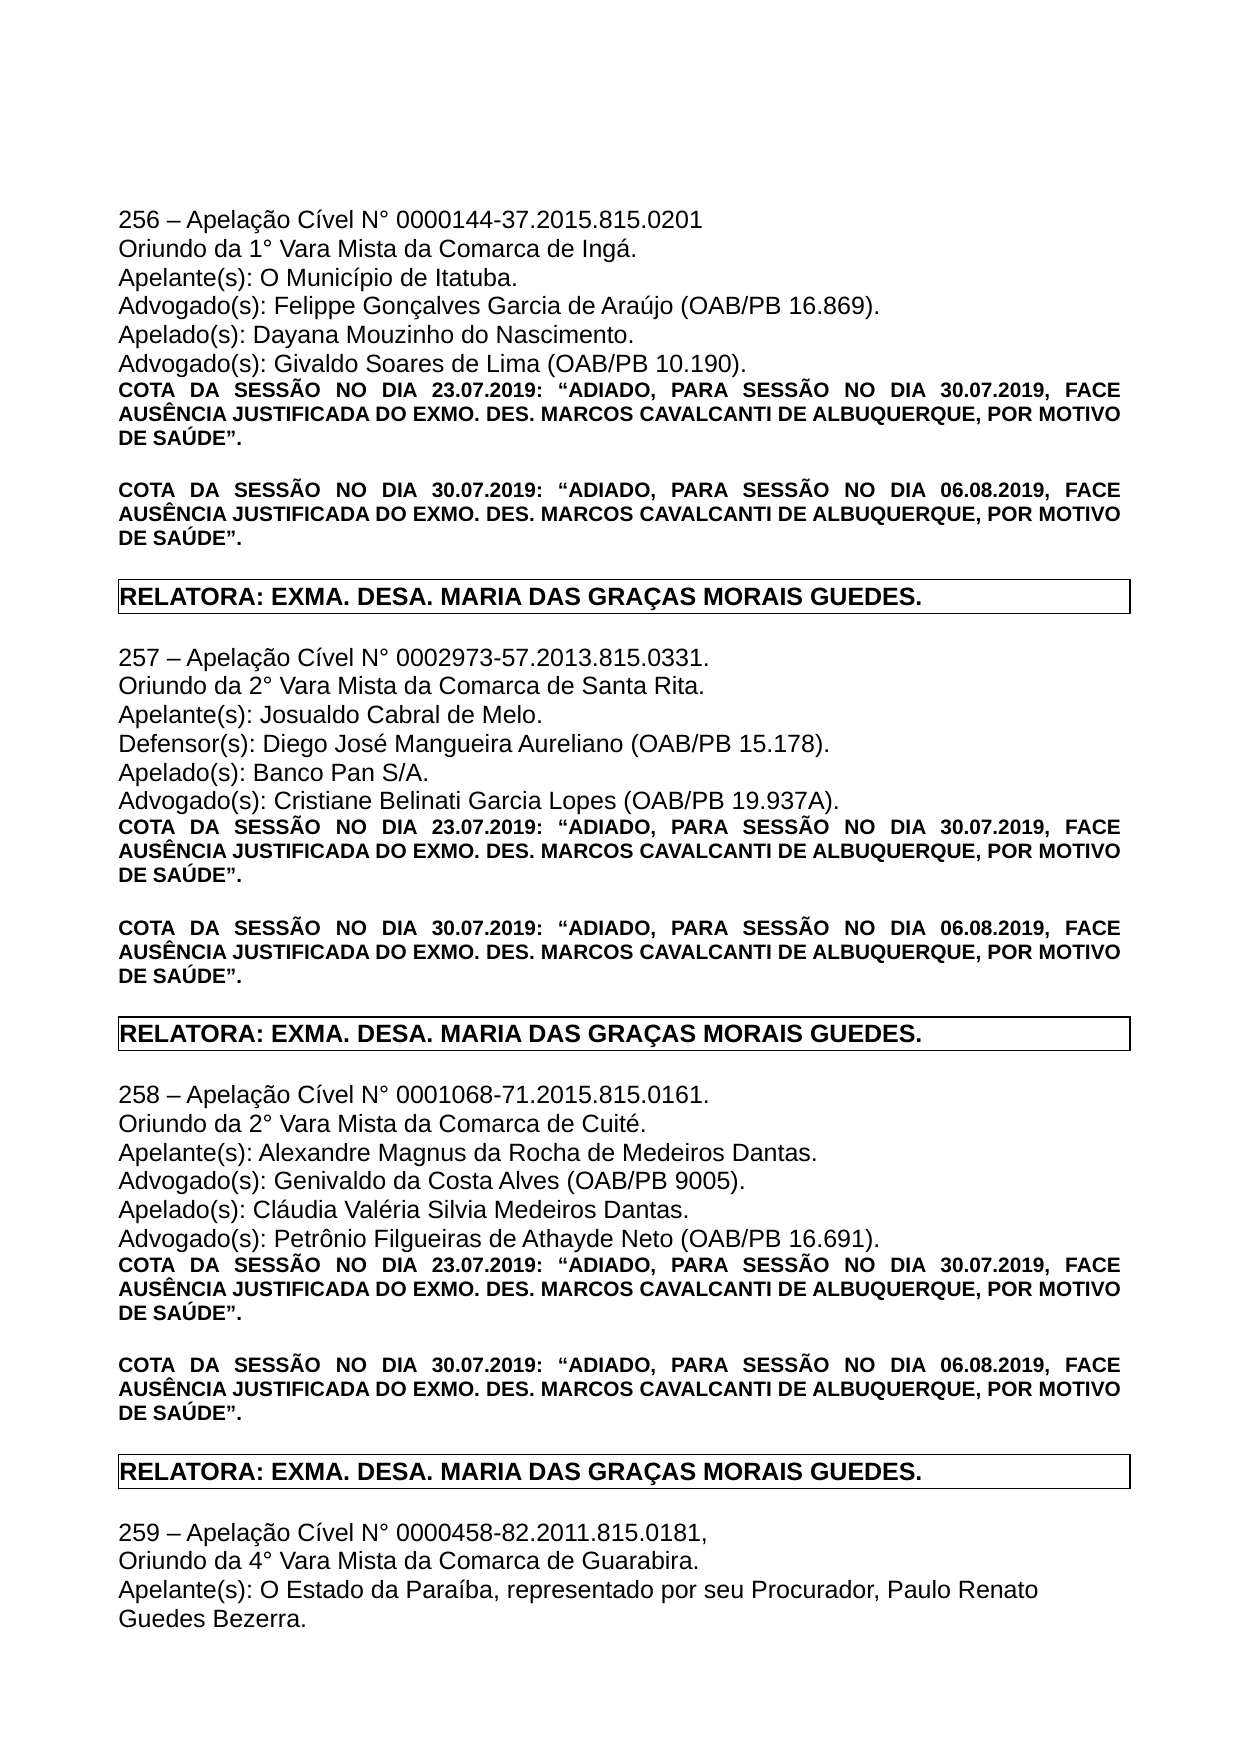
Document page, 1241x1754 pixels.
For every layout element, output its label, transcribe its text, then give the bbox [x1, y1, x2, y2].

text Advogado(s): Felippe Gonçalves Garcia de Araújo (OAB/PB 16.869). [118, 291, 1122, 320]
text RELATORA: EXMA. DESA. MARIA DAS GRAÇAS MORAIS GUEDES. [119, 580, 1129, 613]
text Defensor(s): Diego José Mangueira Aureliano (OAB/PB 15.178). [118, 729, 1122, 758]
text COTA DA SESSÃO NO DIA 23.07.2019: “ADIADO, PARA SESSÃO NO DIA 30.07.2019, FACE AUSÊNCIA JUSTIFICADA DO EXMO. DES. MARCOS CAVALCANTI DE ALBUQUERQUE, POR MOTIVO DE SAÚDE”. [118, 378, 1122, 449]
text Advogado(s): Cristiane Belinati Garcia Lopes (OAB/PB 19.937A). [118, 786, 1122, 815]
text COTA DA SESSÃO NO DIA 30.07.2019: “ADIADO, PARA SESSÃO NO DIA 06.08.2019, FACE AUSÊNCIA JUSTIFICADA DO EXMO. DES. MARCOS CAVALCANTI DE ALBUQUERQUE, POR MOTIVO DE SAÚDE”. [118, 478, 1122, 550]
text Oriundo da 4° Vara Mista da Comarca de Guarabira. [118, 1546, 1122, 1575]
text 258 – Apelação Cível N° 0001068-71.2015.815.0161. [118, 1080, 1122, 1109]
text Apelado(s): Banco Pan S/A. [118, 758, 1122, 786]
text Apelado(s): Dayana Mouzinho do Nascimento. [118, 320, 1122, 349]
text COTA DA SESSÃO NO DIA 23.07.2019: “ADIADO, PARA SESSÃO NO DIA 30.07.2019, FACE AUSÊNCIA JUSTIFICADA DO EXMO. DES. MARCOS CAVALCANTI DE ALBUQUERQUE, POR MOTIVO DE SAÚDE”. [118, 815, 1122, 887]
text Oriundo da 1° Vara Mista da Comarca de Ingá. [118, 234, 1122, 263]
text COTA DA SESSÃO NO DIA 23.07.2019: “ADIADO, PARA SESSÃO NO DIA 30.07.2019, FACE AUSÊNCIA JUSTIFICADA DO EXMO. DES. MARCOS CAVALCANTI DE ALBUQUERQUE, POR MOTIVO DE SAÚDE”. [118, 1253, 1122, 1324]
text Advogado(s): Genivaldo da Costa Alves (OAB/PB 9005). [118, 1166, 1122, 1195]
text Apelante(s): O Estado da Paraíba, representado por seu Procurador, Paulo Renato Guedes Bezerra. [118, 1575, 1122, 1633]
text Advogado(s): Petrônio Filgueiras de Athayde Neto (OAB/PB 16.691). [118, 1224, 1122, 1253]
text 257 – Apelação Cível N° 0002973-57.2013.815.0331. [118, 643, 1122, 671]
text 256 – Apelação Cível N° 0000144-37.2015.815.0201 [118, 205, 1122, 234]
text Apelado(s): Cláudia Valéria Silvia Medeiros Dantas. [118, 1195, 1122, 1224]
text Oriundo da 2° Vara Mista da Comarca de Cuité. [118, 1109, 1122, 1138]
text RELATORA: EXMA. DESA. MARIA DAS GRAÇAS MORAIS GUEDES. [119, 1455, 1129, 1488]
text Advogado(s): Givaldo Soares de Lima (OAB/PB 10.190). [118, 349, 1122, 378]
text COTA DA SESSÃO NO DIA 30.07.2019: “ADIADO, PARA SESSÃO NO DIA 06.08.2019, FACE AUSÊNCIA JUSTIFICADA DO EXMO. DES. MARCOS CAVALCANTI DE ALBUQUERQUE, POR MOTIVO DE SAÚDE”. [118, 1353, 1122, 1425]
text Apelante(s): O Município de Itatuba. [118, 263, 1122, 291]
text Oriundo da 2° Vara Mista da Comarca de Santa Rita. [118, 671, 1122, 700]
text Apelante(s): Alexandre Magnus da Rocha de Medeiros Dantas. [118, 1138, 1122, 1166]
text COTA DA SESSÃO NO DIA 30.07.2019: “ADIADO, PARA SESSÃO NO DIA 06.08.2019, FACE AUSÊNCIA JUSTIFICADA DO EXMO. DES. MARCOS CAVALCANTI DE ALBUQUERQUE, POR MOTIVO DE SAÚDE”. [118, 916, 1122, 988]
text Apelante(s): Josualdo Cabral de Melo. [118, 700, 1122, 729]
text RELATORA: EXMA. DESA. MARIA DAS GRAÇAS MORAIS GUEDES. [119, 1018, 1129, 1050]
text 259 – Apelação Cível N° 0000458-82.2011.815.0181, [118, 1518, 1122, 1546]
